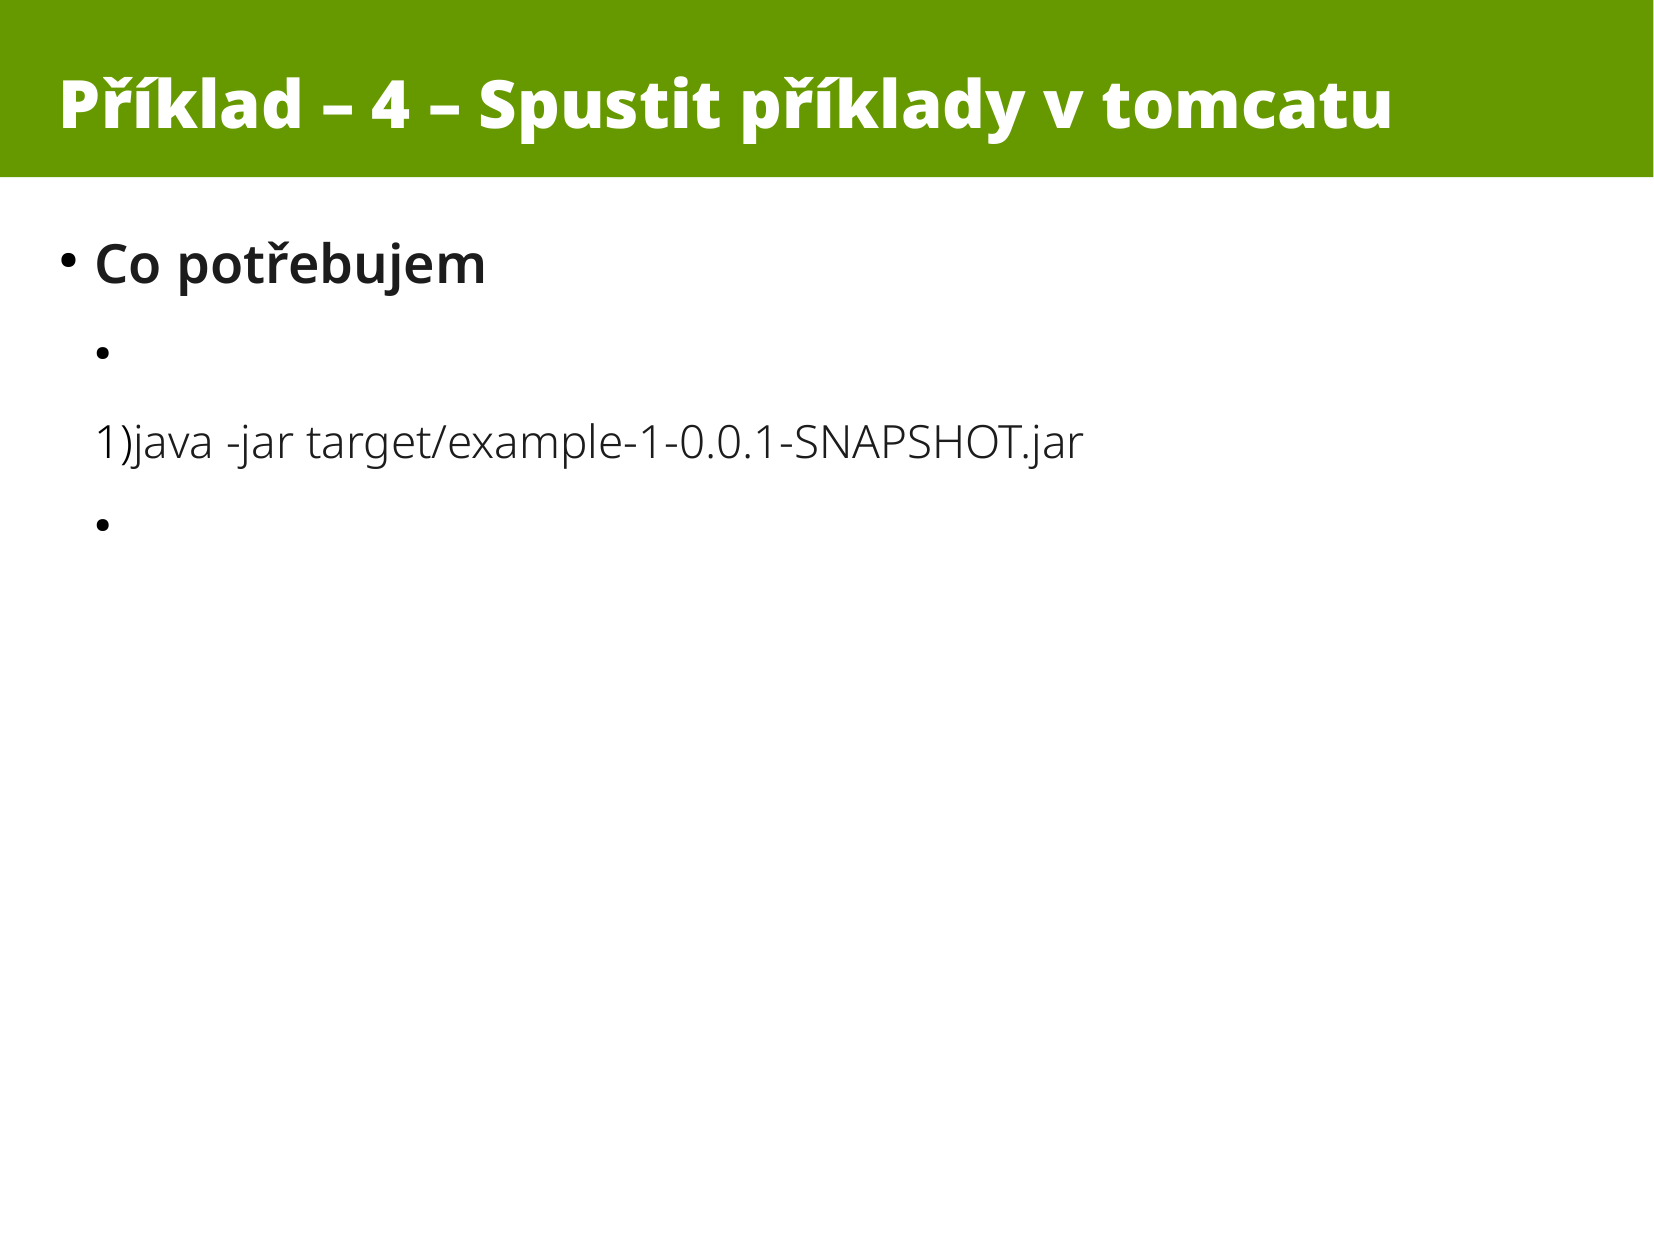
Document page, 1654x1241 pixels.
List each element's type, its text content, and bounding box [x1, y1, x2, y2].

title Příklad – 4 – Spustit příklady v tomcatu [59, 0, 1595, 148]
list Co potřebujem java -jar target/example-1-0.0.1-SNAPSHOT.jar [59, 225, 1593, 1183]
